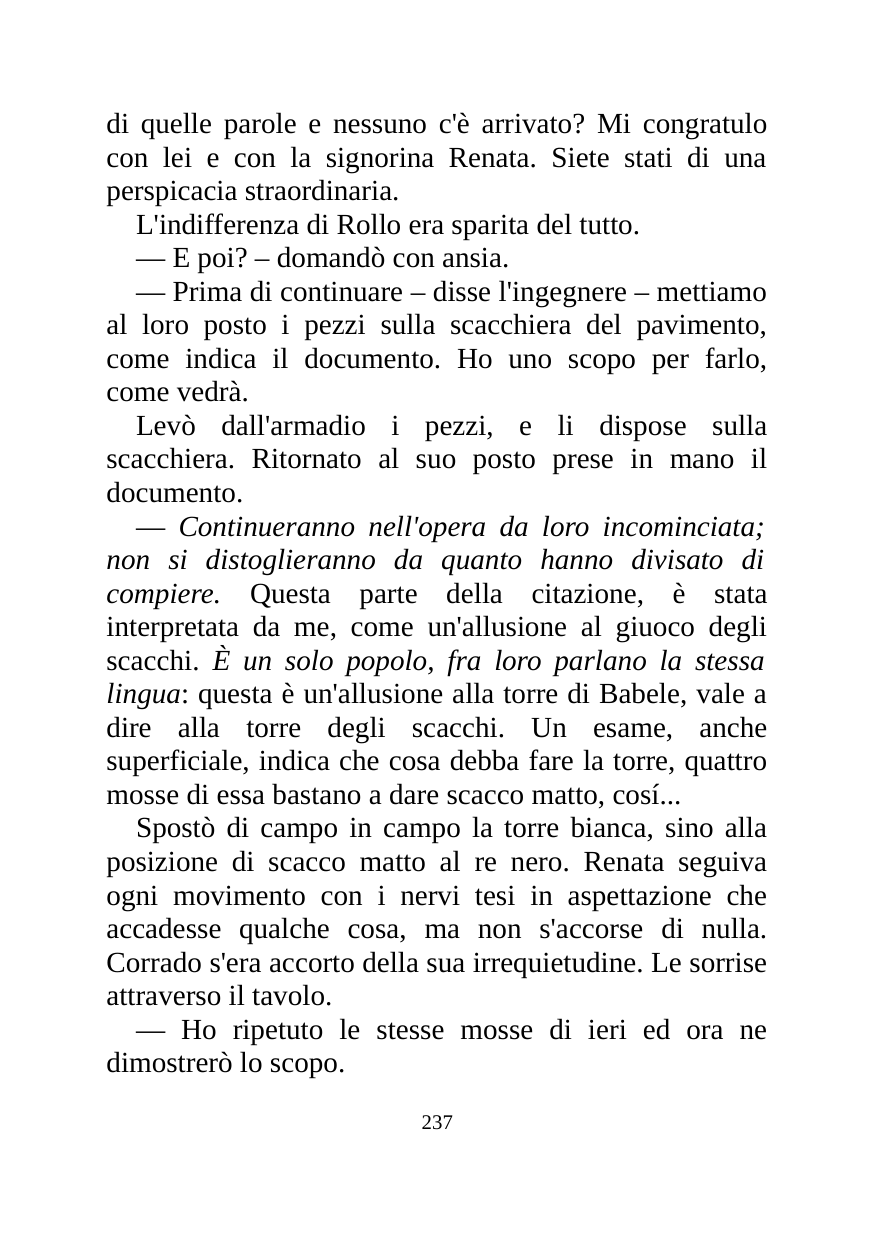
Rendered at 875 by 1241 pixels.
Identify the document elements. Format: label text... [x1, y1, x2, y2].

text — Continueranno nell'opera da loro incominciata; non si distoglieranno da quanto hanno divisato di compiere. Questa parte della citazione, è stata interpretata da me, come un'allusione al giuoco degli scacchi. È un solo popolo, fra loro parlano la stessa lingua: questa è un'allusione alla torre di Babele, vale a dire alla torre degli scacchi. Un esame, anche superficiale, indica che cosa debba fare la torre, quattro mosse di essa bastano a dare scacco matto, cosí... [106, 509, 768, 811]
text Levò dall'armadio i pezzi, e li dispose sulla scacchiera. Ritornato al suo posto prese in mano il documento. [106, 408, 768, 509]
text — E poi? – domandò con ansia. [106, 240, 768, 274]
text di quelle parole e nessuno c'è arrivato? Mi congratulo con lei e con la signorina Renata. Siete stati di una perspicacia straordinaria. [106, 106, 768, 207]
text L'indifferenza di Rollo era sparita del tutto. [106, 207, 768, 240]
text Spostò di campo in campo la torre bianca, sino alla posizione di scacco matto al re nero. Renata seguiva ogni movimento con i nervi tesi in aspettazione che accadesse qualche cosa, ma non s'accorse di nulla. Corrado s'era accorto della sua irrequietudine. Le sorrise attraverso il tavolo. [106, 811, 768, 1012]
text — Ho ripetuto le stesse mosse di ieri ed ora ne dimostrerò lo scopo. [106, 1012, 768, 1079]
text — Prima di continuare – disse l'ingegnere – mettiamo al loro posto i pezzi sulla scacchiera del pavimento, come indica il documento. Ho uno scopo per farlo, come vedrà. [106, 274, 768, 408]
